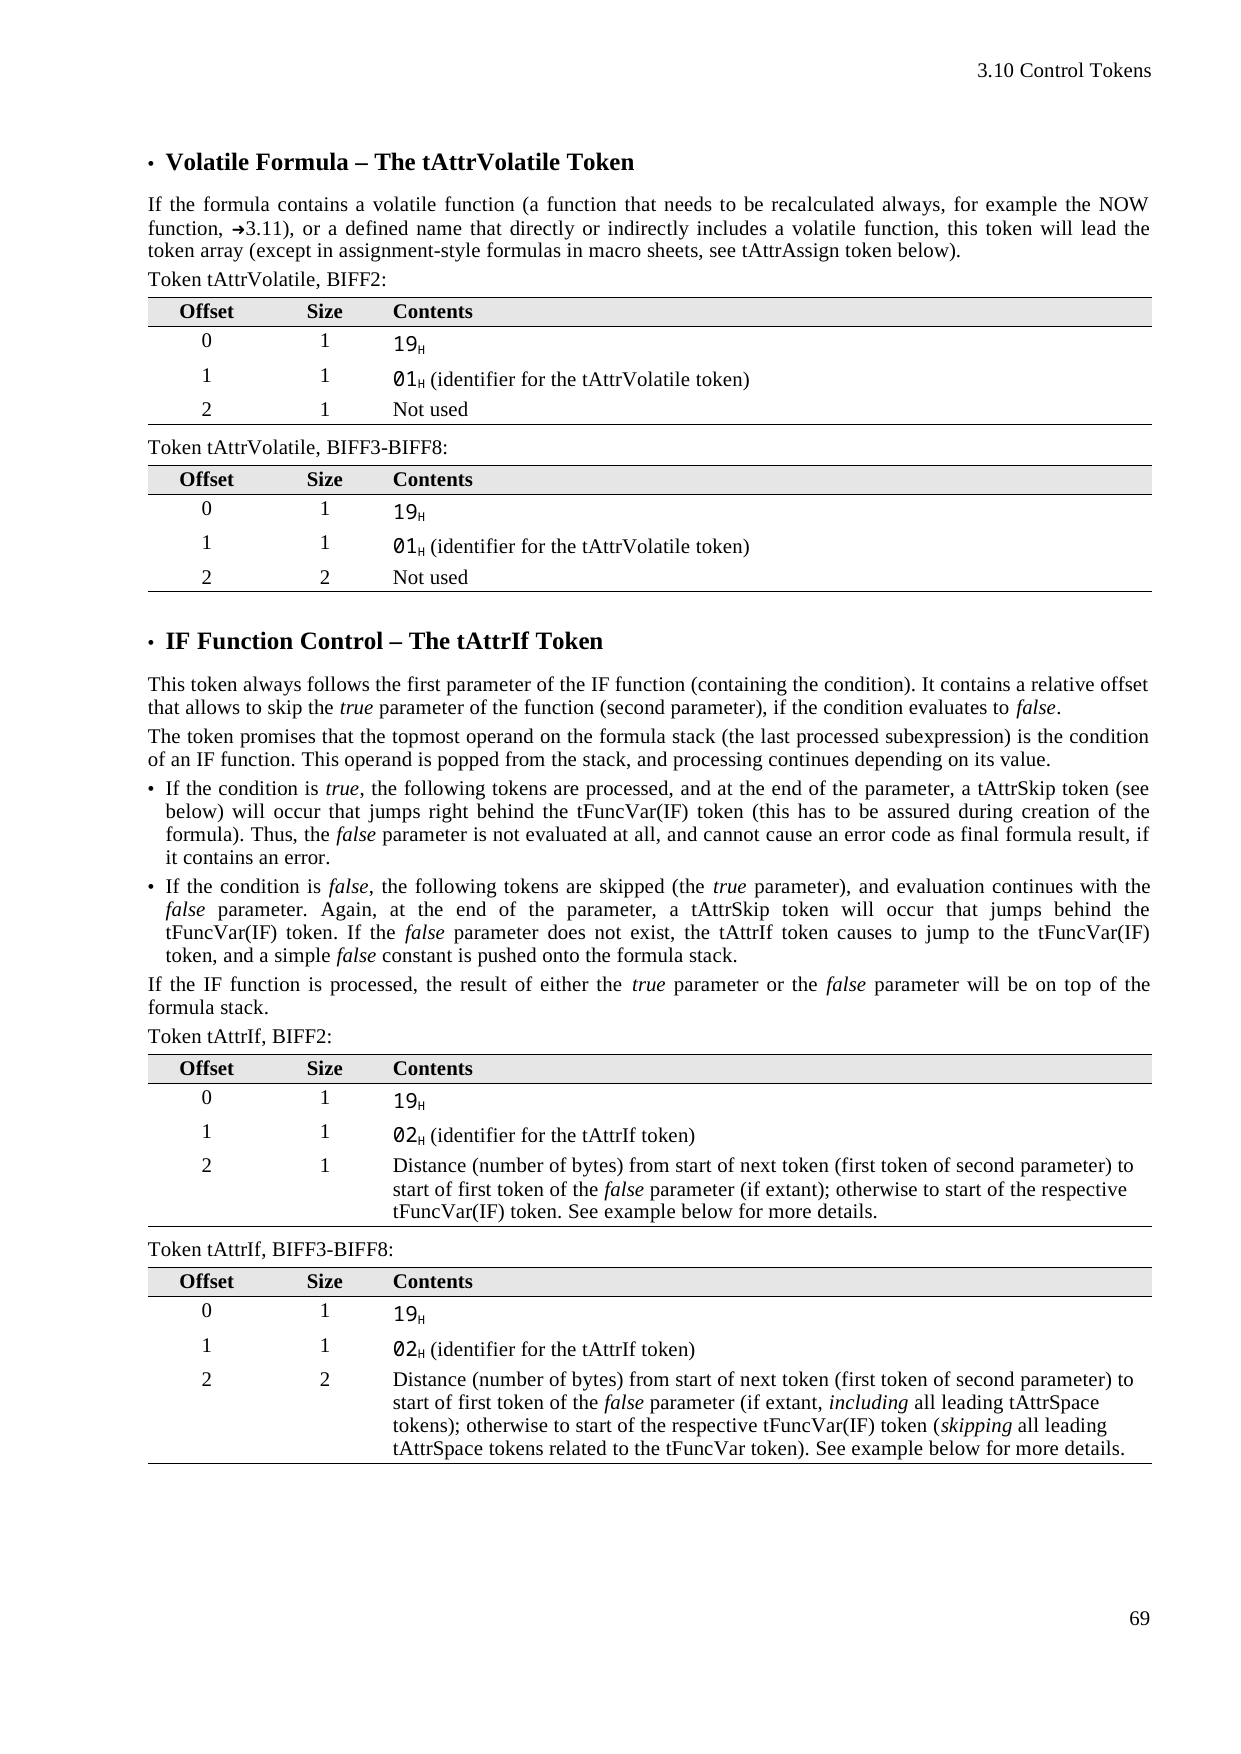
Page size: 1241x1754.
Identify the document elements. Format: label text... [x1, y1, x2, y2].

table_cell 02H (identifier for the tAttrIf token) [384, 1117, 1152, 1151]
table_cell Distance (number of bytes) from start of next token (first token of second parameter) to start of first token of the false parameter (if extant, including all leading tAttrSpace tokens); otherwise to start of the respective tFuncVar(IF) token (skipping all leading tAttrSpace tokens related to the tFuncVar token). See example below for more details. [384, 1365, 1152, 1463]
text Token tAttrVolatile, BIFF3-BIFF8: [148, 436, 1152, 459]
table_cell 1 [266, 1331, 384, 1365]
table_cell 2 [148, 1365, 266, 1463]
table_cell 1 [266, 327, 384, 361]
table_cell 0 [148, 1297, 266, 1331]
text Token tAttrIf, BIFF2: [148, 1025, 1152, 1048]
list Volatile Formula – The tAttrVolatile Token [148, 148, 1152, 176]
table_cell 1 [148, 361, 266, 395]
table_cell 19H [384, 495, 1152, 528]
table_cell 2 [266, 1365, 384, 1463]
table_cell 1 [266, 361, 384, 395]
table_header Contents [384, 1268, 1152, 1296]
text This token always follows the first parameter of the IF function (containing the condition). It contains a relative offset that allows to skip the true parameter of the function (second parameter), if the condition evaluates to false. [148, 673, 1152, 719]
text Token tAttrIf, BIFF3-BIFF8: [148, 1238, 1152, 1261]
table_cell 0 [148, 1084, 266, 1117]
table_header Size [266, 298, 384, 326]
text The token promises that the topmost operand on the formula stack (the last processed subexpression) is the condition of an IF function. This operand is popped from the stack, and processing continues depending on its value. [148, 725, 1152, 771]
table_header Size [266, 466, 384, 494]
table_cell 2 [148, 395, 266, 424]
table_header Size [266, 1055, 384, 1083]
table_header Contents [384, 466, 1152, 494]
table_cell 2 [148, 1151, 266, 1226]
table_cell 1 [148, 528, 266, 563]
table_cell 1 [148, 1331, 266, 1365]
table_header Offset [148, 1268, 266, 1296]
table_header Offset [148, 466, 266, 494]
table_cell 19H [384, 327, 1152, 361]
table_cell Not used [384, 563, 1152, 591]
table_header Size [266, 1268, 384, 1296]
table_header Offset [148, 298, 266, 326]
list If the condition is true, the following tokens are processed, and at the end of the parameter, a tAttrSkip token (see below) will occur that jumps right behind the tFuncVar(IF) token (this has to be assured during creation of the formula). Thus, the false parameter is not evaluated at all, and cannot cause an error code as final formula result, if it contains an error. [148, 777, 1152, 869]
table_cell 19H [384, 1297, 1152, 1331]
table_cell 0 [148, 327, 266, 361]
table_cell 1 [266, 495, 384, 528]
table_cell 2 [266, 563, 384, 591]
table_cell Distance (number of bytes) from start of next token (first token of second parameter) to start of first token of the false parameter (if extant); otherwise to start of the respective tFuncVar(IF) token. See example below for more details. [384, 1151, 1152, 1226]
text If the IF function is processed, the result of either the true parameter or the false parameter will be on top of the formula stack. [148, 973, 1152, 1019]
table_header Contents [384, 298, 1152, 326]
table_header Offset [148, 1055, 266, 1083]
table_cell 02H (identifier for the tAttrIf token) [384, 1331, 1152, 1365]
text Token tAttrVolatile, BIFF2: [148, 268, 1152, 291]
text If the formula contains a volatile function (a function that needs to be recalculated always, for example the NOW function, ➜3.11), or a defined name that directly or indirectly includes a volatile function, this token will lead the token array (except in assignment-style formulas in macro sheets, see tAttrAssign token below). [148, 193, 1152, 262]
table_cell 2 [148, 563, 266, 591]
table_cell Not used [384, 395, 1152, 424]
table_cell 1 [266, 1297, 384, 1331]
table_cell 01H (identifier for the tAttrVolatile token) [384, 528, 1152, 563]
list If the condition is false, the following tokens are skipped (the true parameter), and evaluation continues with the false parameter. Again, at the end of the parameter, a tAttrSkip token will occur that jumps behind the tFuncVar(IF) token. If the false parameter does not exist, the tAttrIf token causes to jump to the tFuncVar(IF) token, and a simple false constant is pushed onto the formula stack. [148, 875, 1152, 967]
table_cell 01H (identifier for the tAttrVolatile token) [384, 361, 1152, 395]
table_cell 1 [266, 1151, 384, 1226]
table_cell 19H [384, 1084, 1152, 1117]
table_cell 1 [266, 395, 384, 424]
list IF Function Control – The tAttrIf Token [148, 627, 1152, 655]
table_cell 1 [266, 1117, 384, 1151]
table_header Contents [384, 1055, 1152, 1083]
table_cell 1 [148, 1117, 266, 1151]
table_cell 1 [266, 1084, 384, 1117]
table_cell 1 [266, 528, 384, 563]
table_cell 0 [148, 495, 266, 528]
